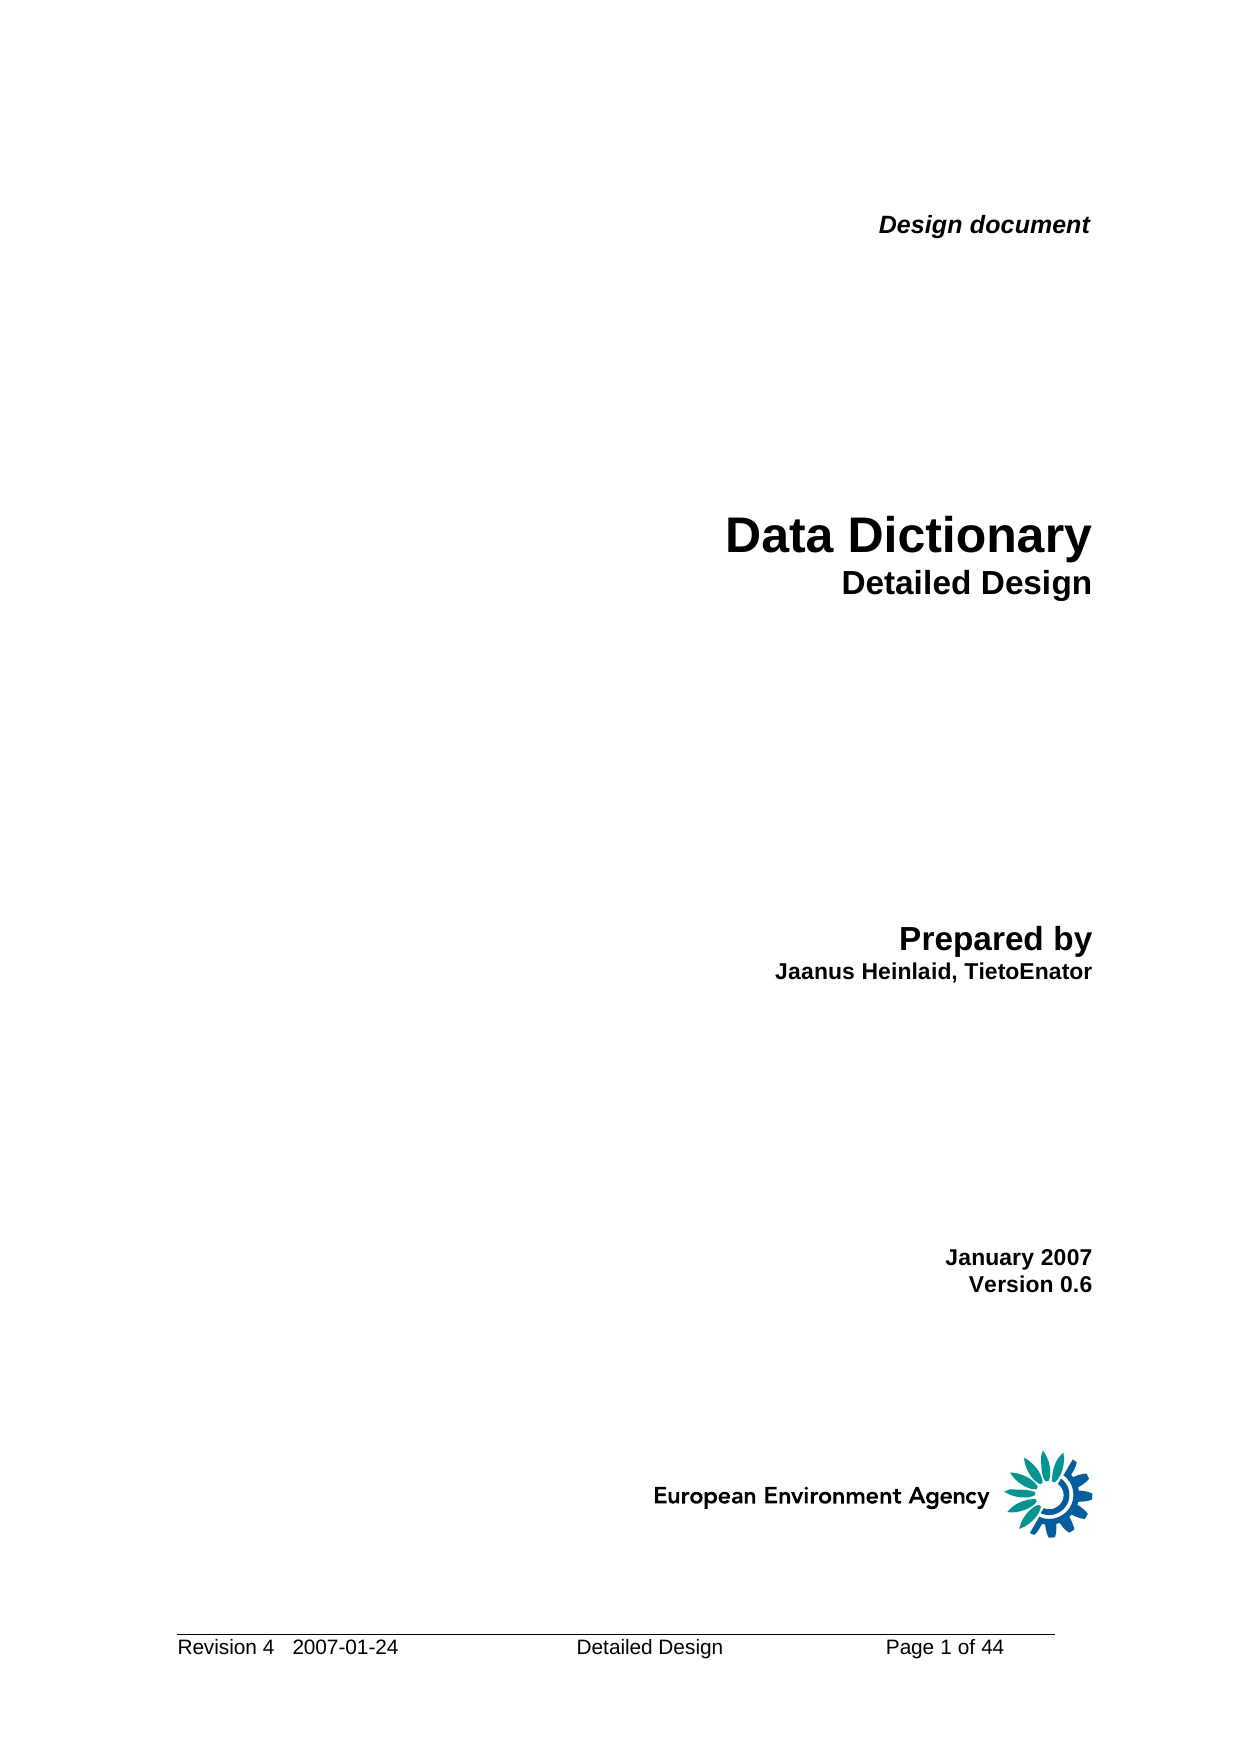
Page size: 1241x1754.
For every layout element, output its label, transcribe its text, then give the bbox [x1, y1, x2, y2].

text Design document [177, 210, 1092, 239]
title January 2007 [177, 1244, 1092, 1271]
title Version 0.6 [177, 1271, 1092, 1298]
title Data Dictionary [177, 506, 1092, 563]
subtitle Detailed Design [177, 563, 1092, 602]
subtitle Prepared by [177, 919, 1092, 957]
title Jaanus Heinlaid, TietoEnator [177, 957, 1092, 984]
